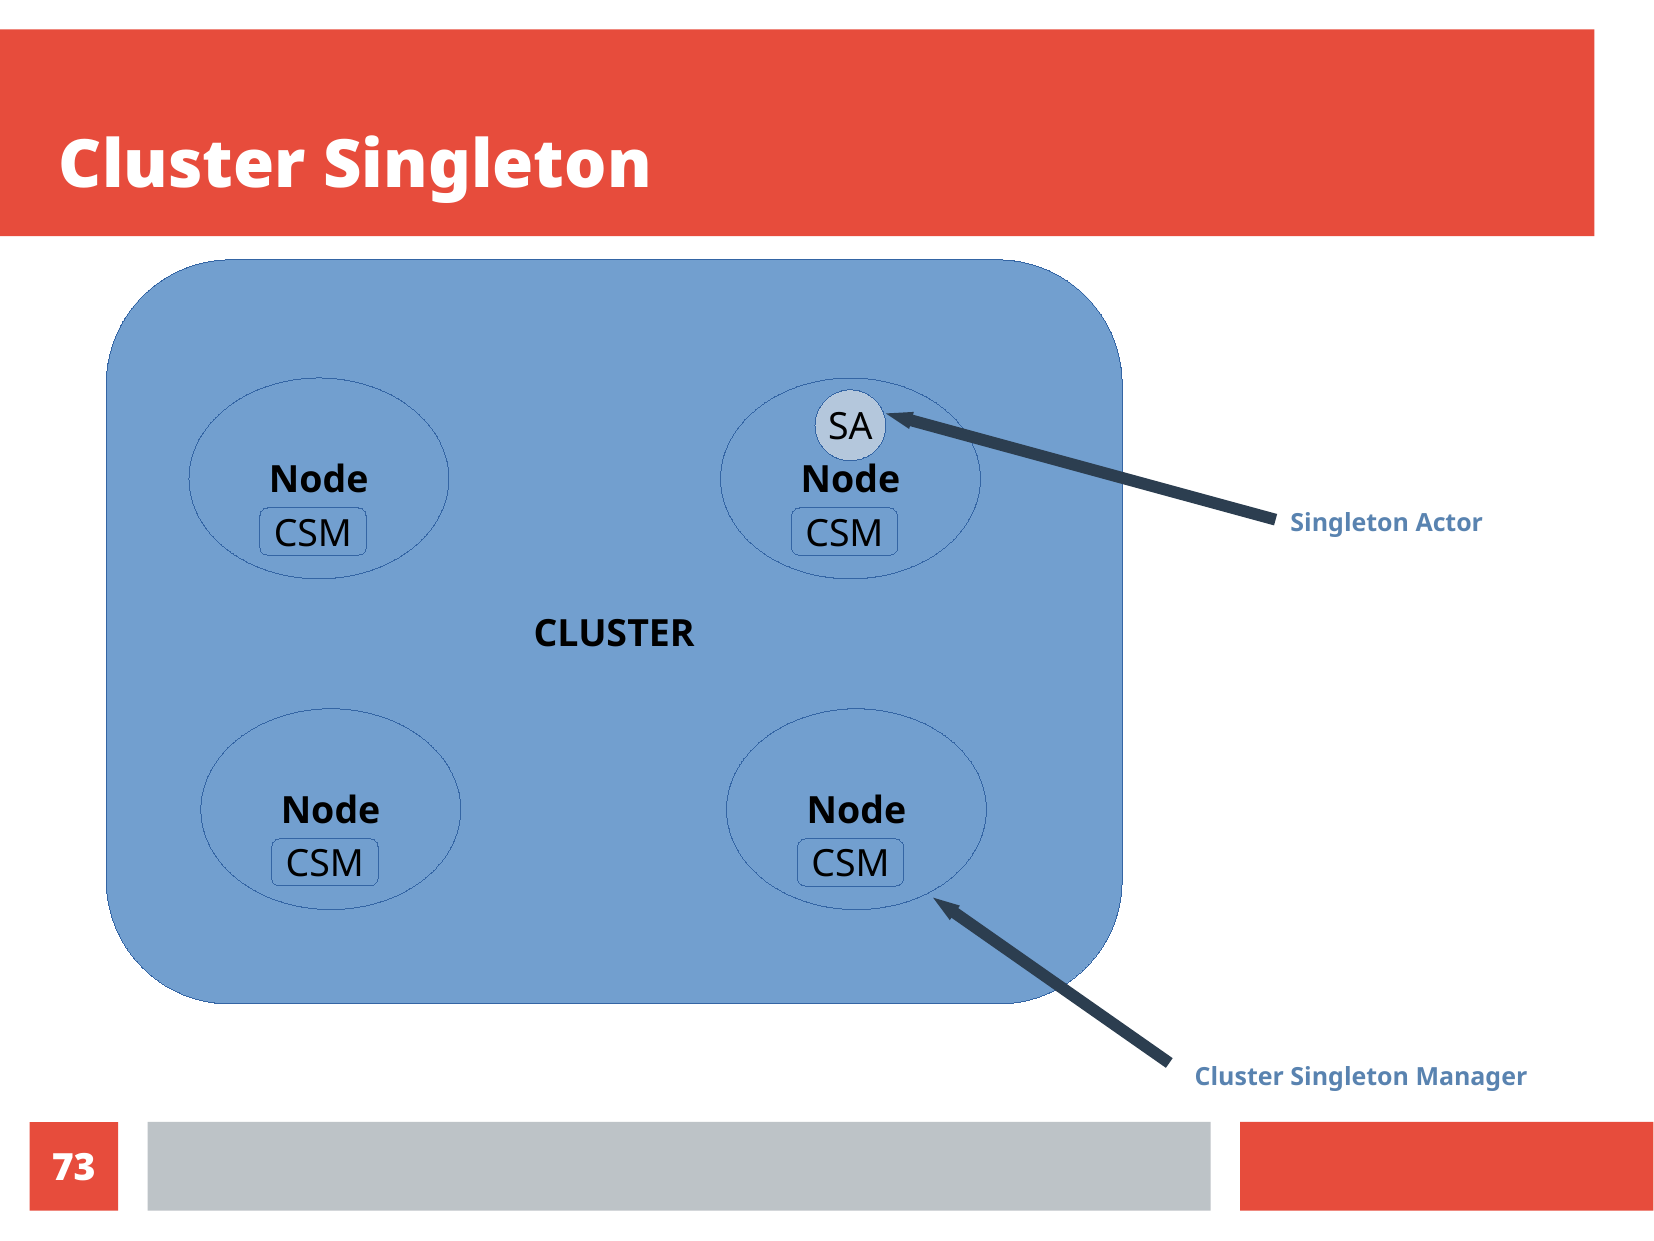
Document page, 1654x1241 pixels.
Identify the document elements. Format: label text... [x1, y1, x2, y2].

text_box CSM [271, 838, 379, 886]
title Cluster Singleton [59, 59, 1595, 207]
text_box Singleton Actor [1275, 497, 1476, 544]
text_box CLUSTER [106, 259, 1123, 1004]
text_box Node [188, 377, 449, 579]
text_box Node [720, 378, 981, 579]
text_box SA [814, 389, 886, 461]
text_box Node [200, 708, 461, 910]
text_box Node [726, 708, 987, 910]
text_box Cluster Singleton Manager [1179, 1051, 1501, 1098]
text_box CSM [791, 507, 898, 556]
text_box CSM [797, 838, 904, 887]
text_box CSM [259, 507, 367, 556]
